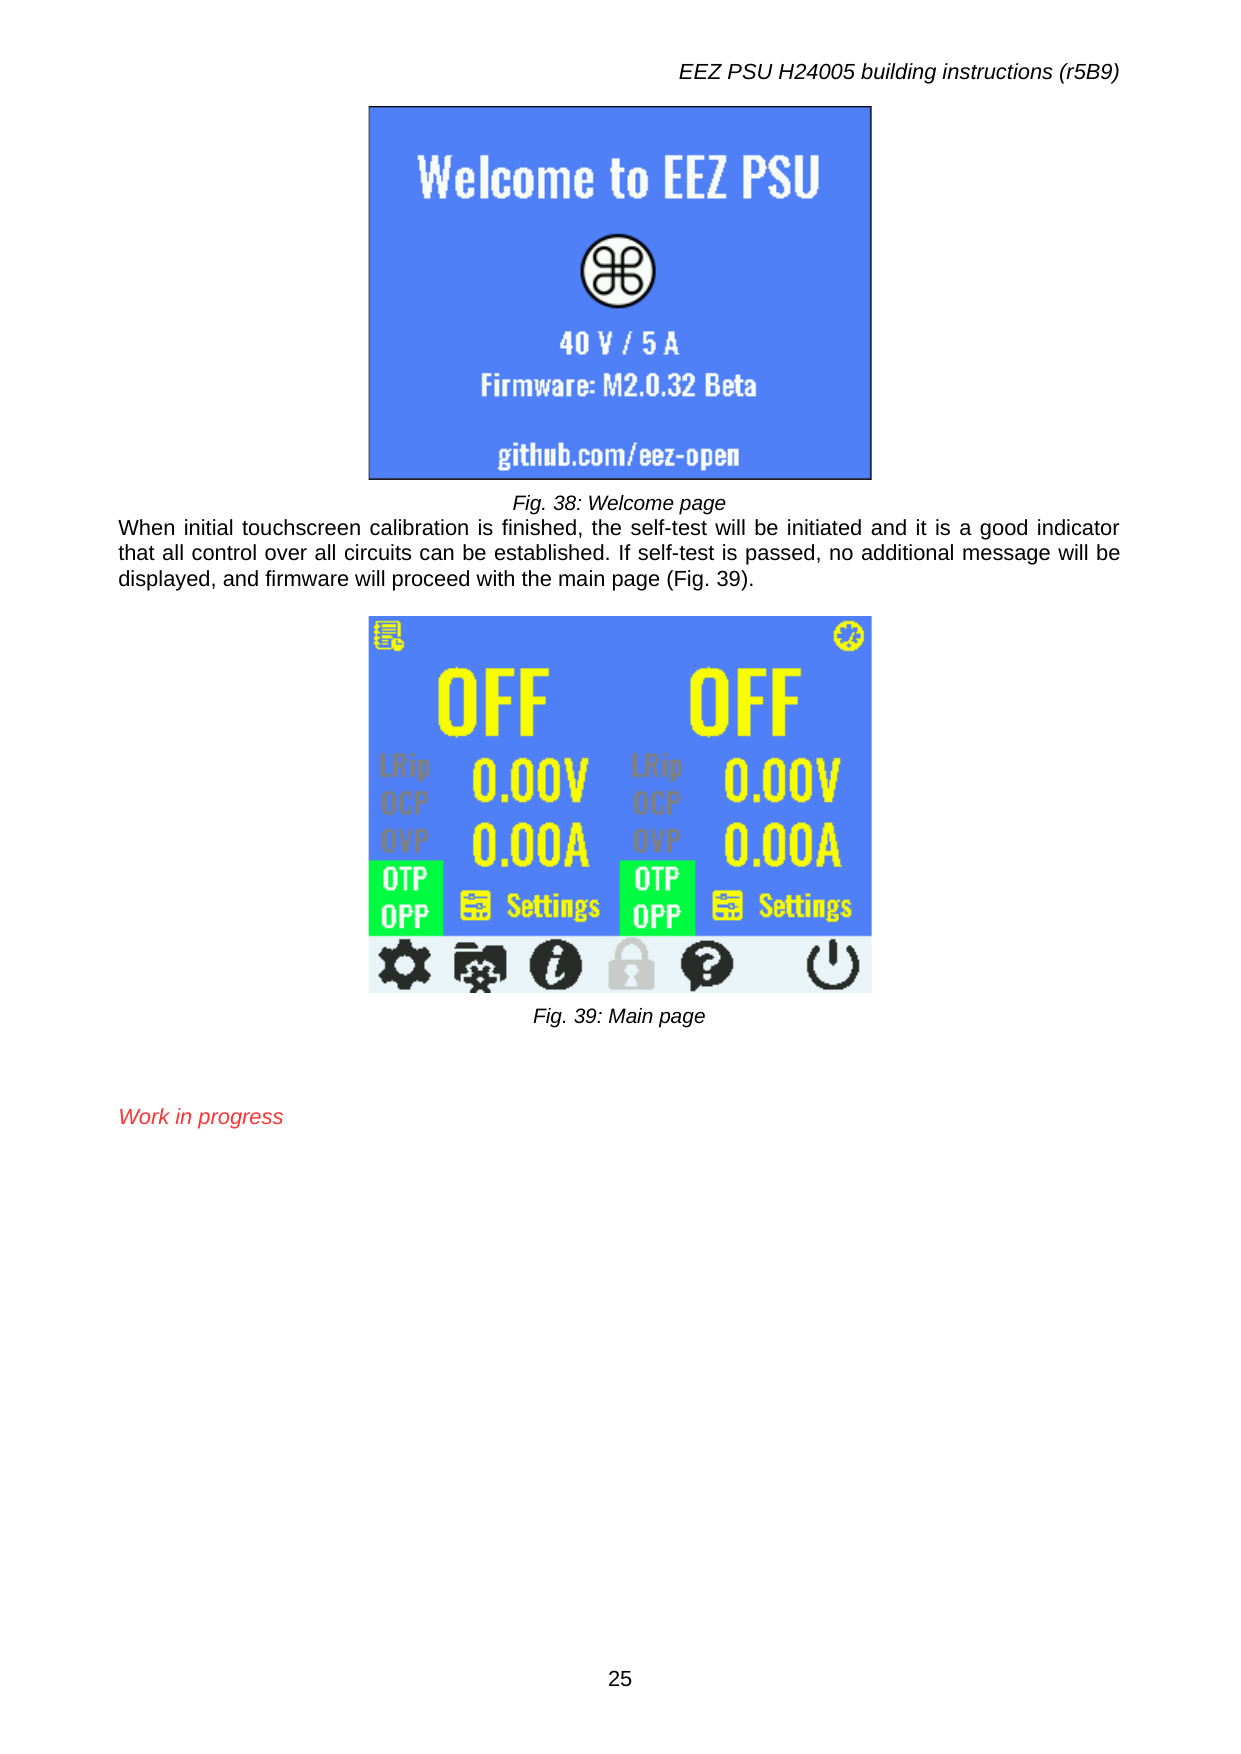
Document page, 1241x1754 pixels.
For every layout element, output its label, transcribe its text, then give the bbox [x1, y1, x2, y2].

picture [368, 106, 872, 480]
text When initial touchscreen calibration is finished, the self-test will be initiated and it is a good indicator that all control over all circuits can be established. If self-test is passed, no additional message will be displayed, and firmware will proceed with the main page (Fig. 39). [118, 480, 1122, 591]
text Fig. 39: Main page [367, 993, 873, 1028]
text Work in progress [118, 1104, 1122, 1129]
text Fig. 38: Welcome page [368, 480, 872, 515]
picture [368, 616, 872, 993]
